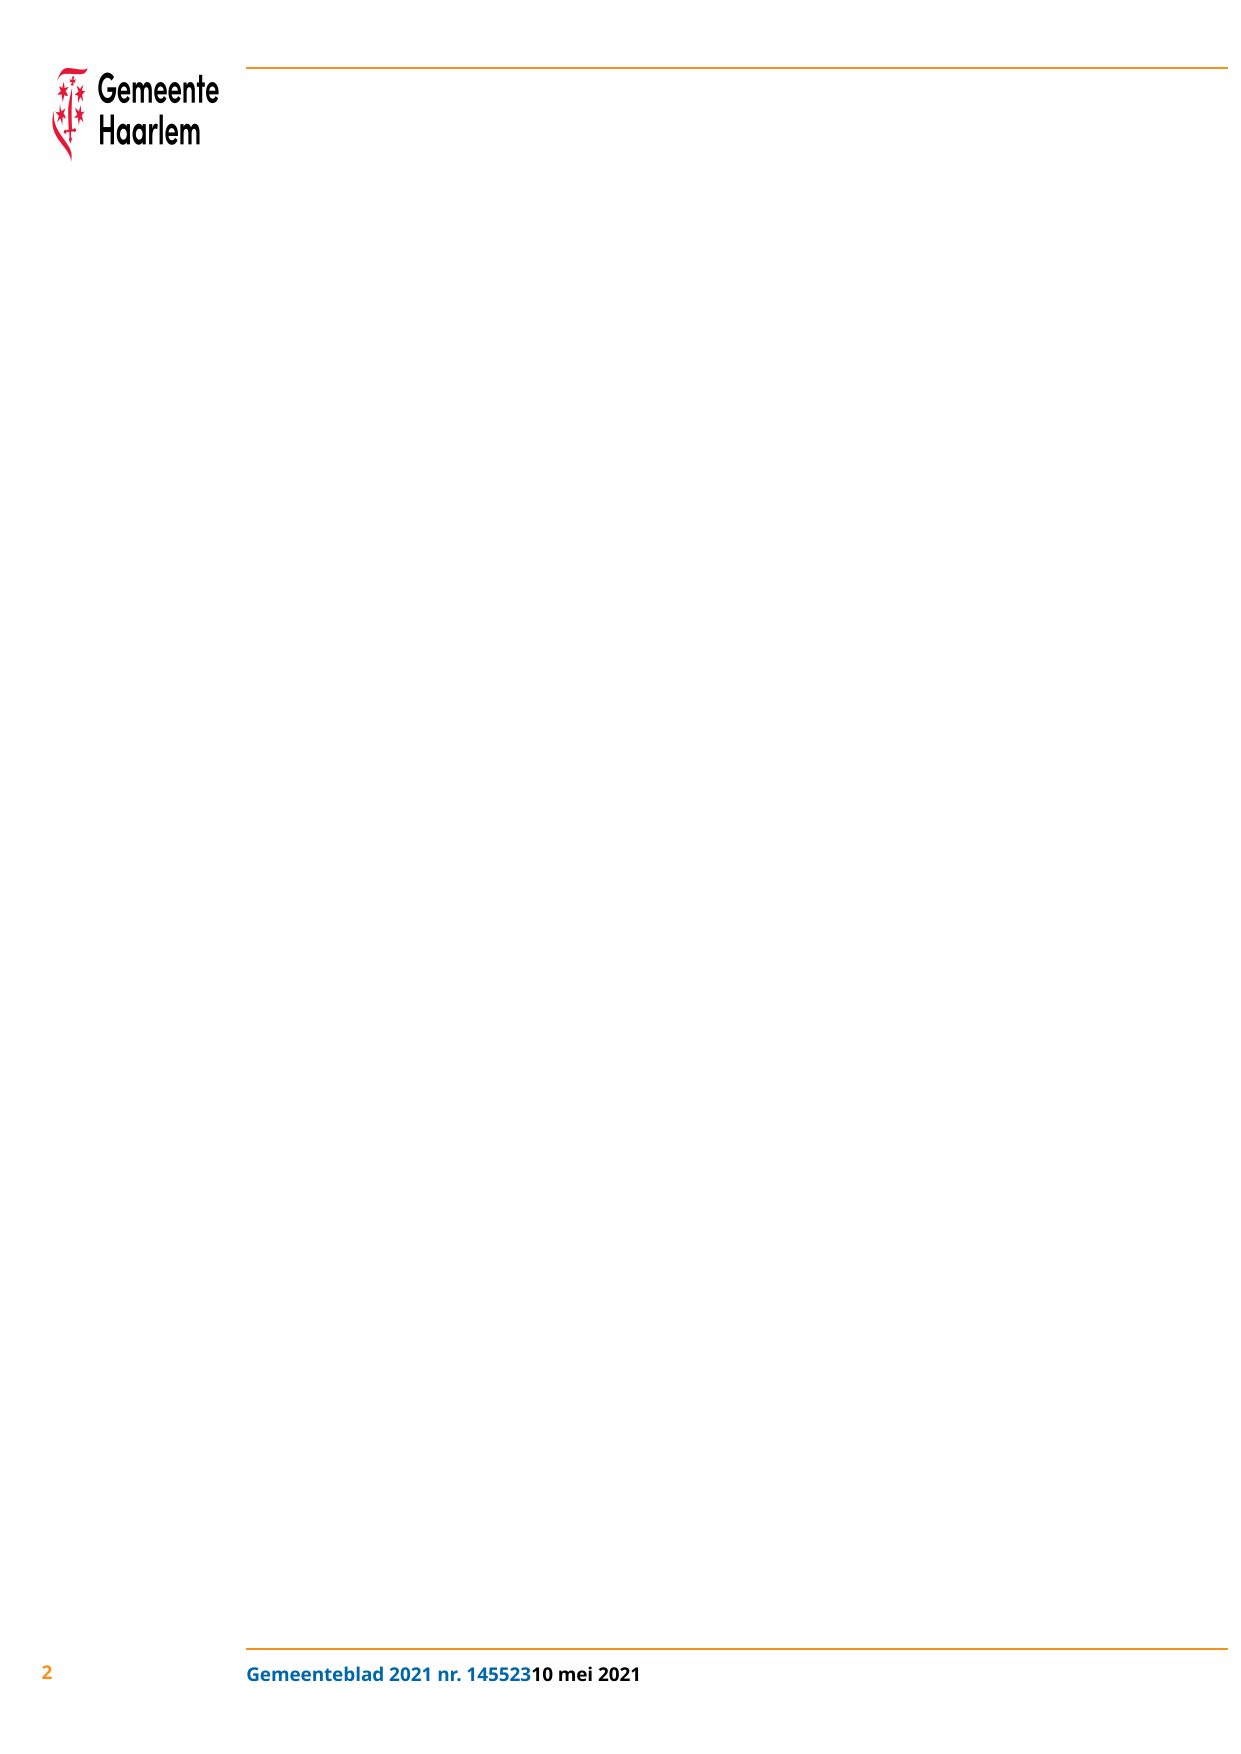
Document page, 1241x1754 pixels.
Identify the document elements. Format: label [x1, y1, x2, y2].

picture [41, 47, 231, 172]
